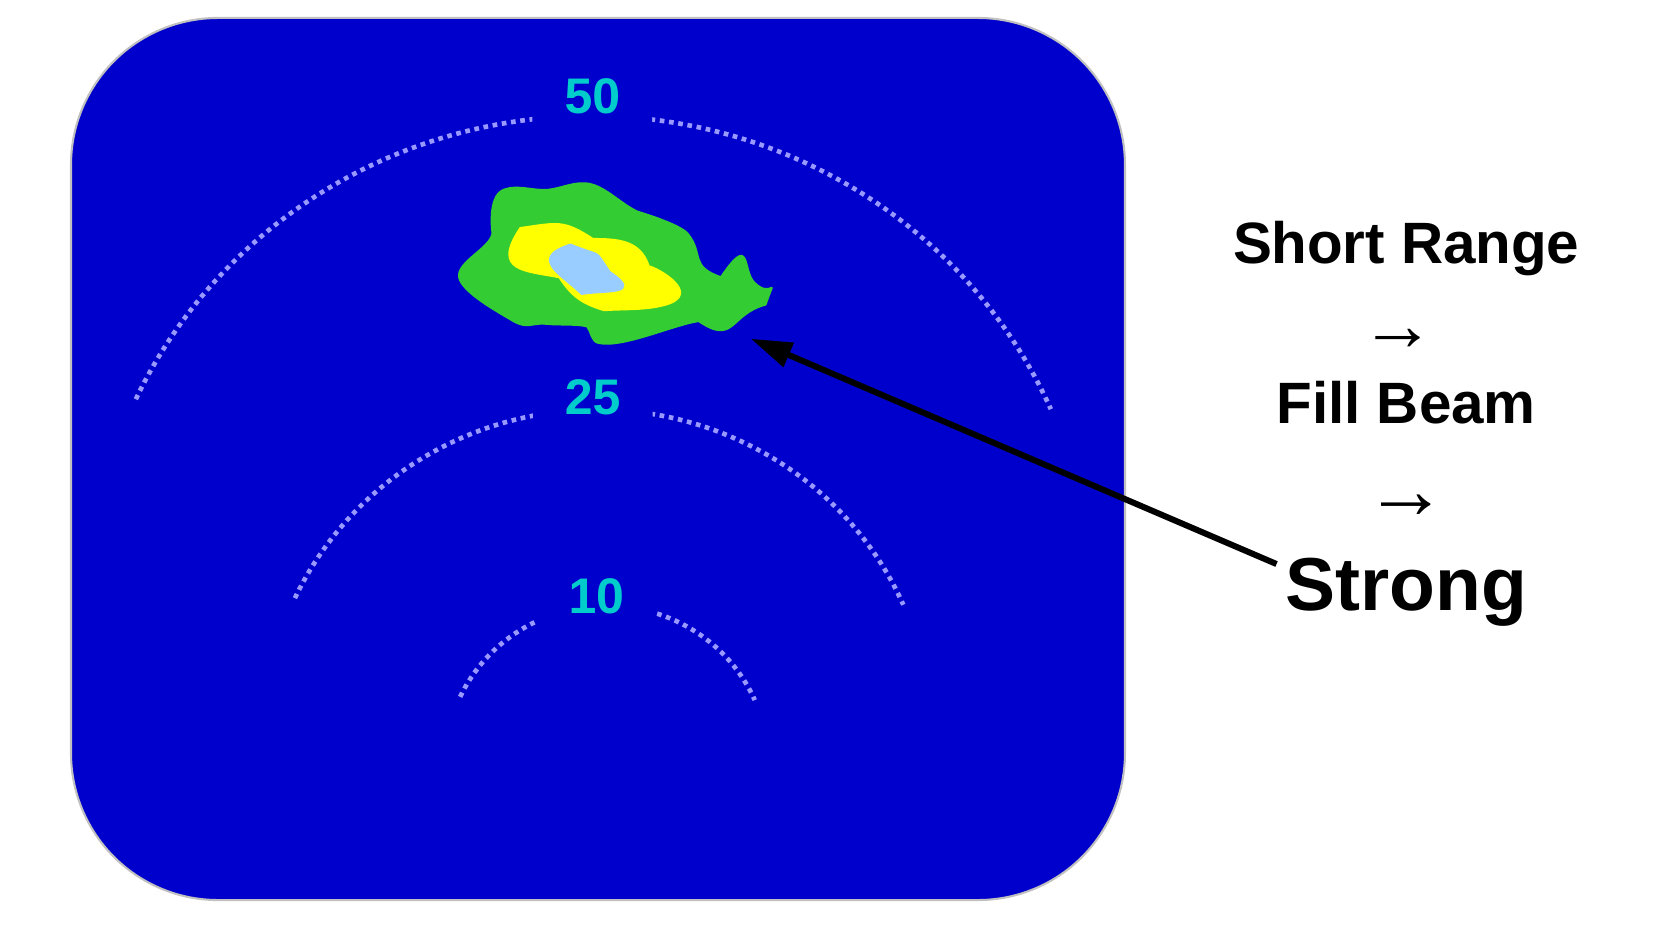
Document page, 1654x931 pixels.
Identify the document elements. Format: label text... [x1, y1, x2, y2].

title Short Range → Fill Beam → Strong [1162, 6, 1651, 826]
text_box 50 [532, 55, 653, 132]
text_box 10 [536, 556, 657, 632]
text_box [70, 17, 1126, 901]
text_box 25 [533, 357, 653, 433]
